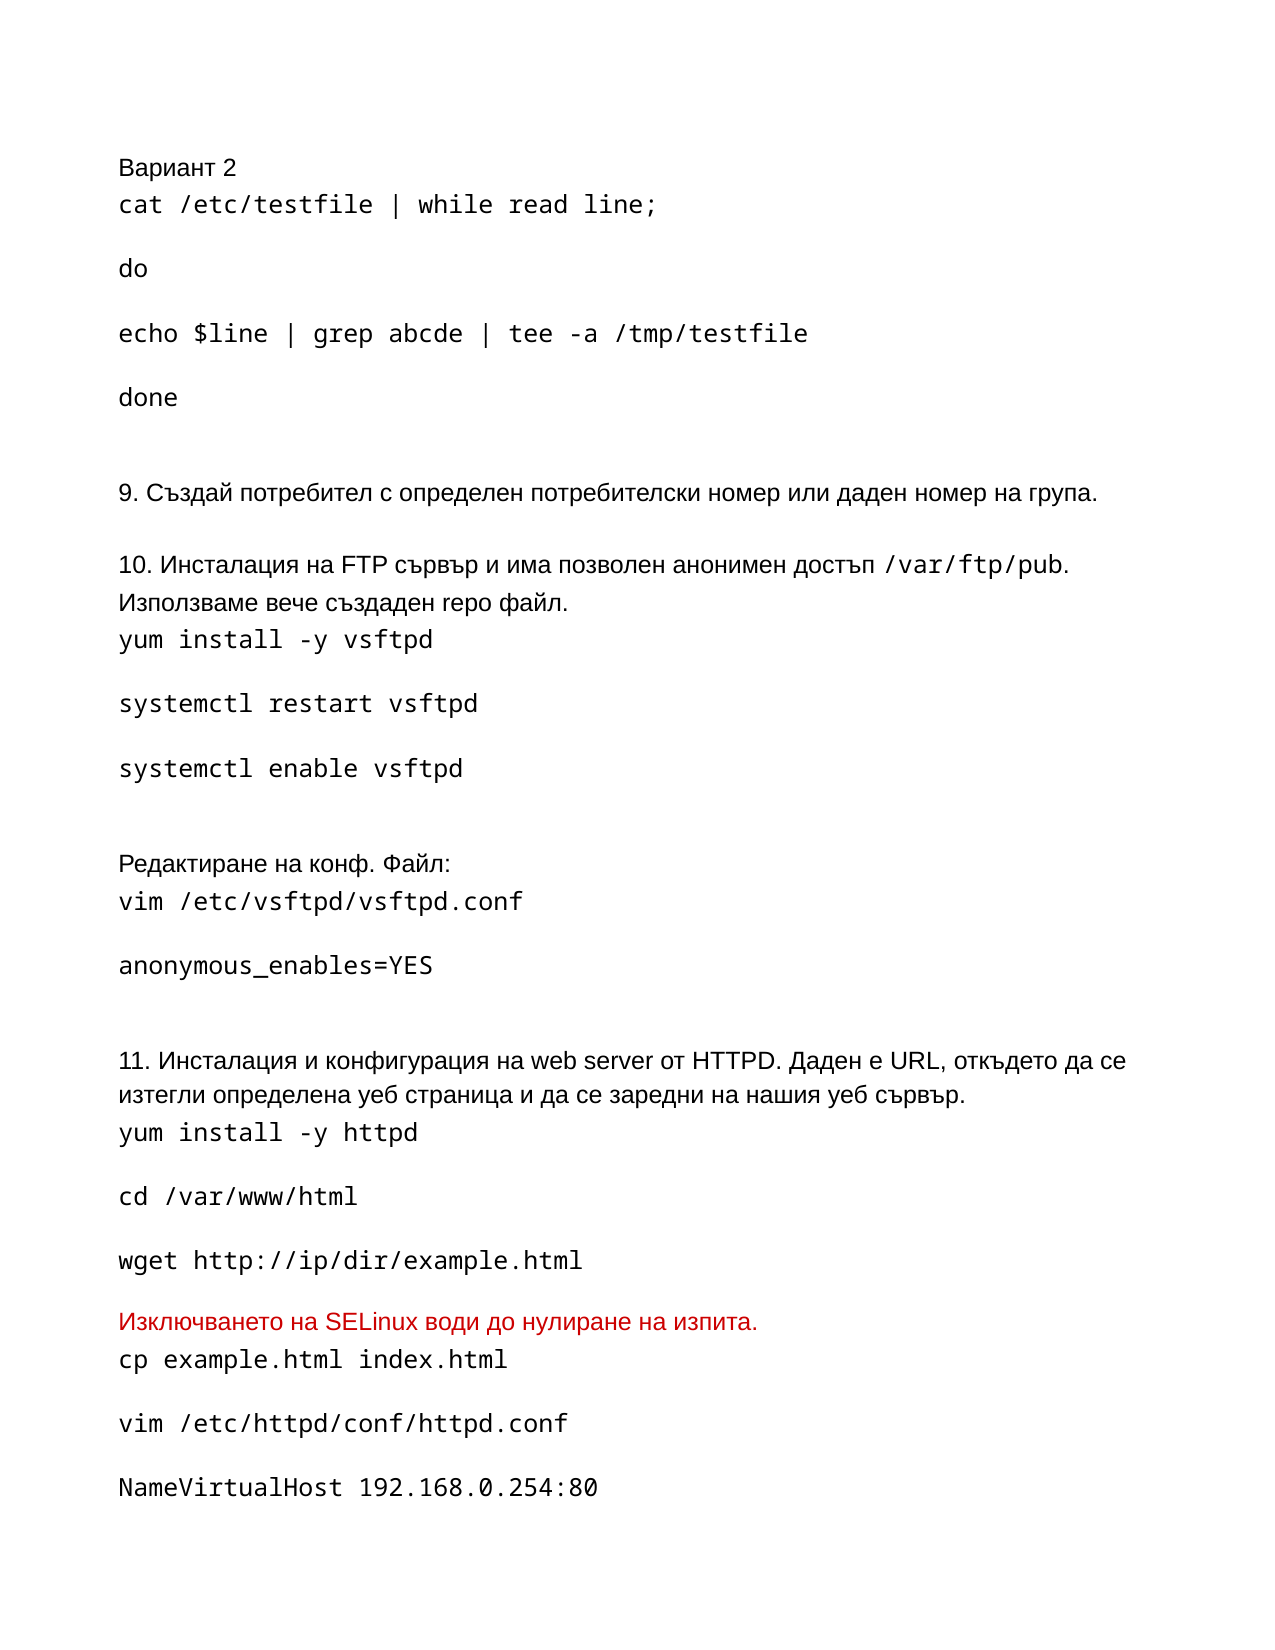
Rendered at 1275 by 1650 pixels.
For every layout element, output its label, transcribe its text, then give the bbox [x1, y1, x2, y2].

text yum install -y vsftpd [118, 622, 1157, 656]
text done [118, 379, 1157, 413]
text systemctl restart vsftpd [118, 686, 1157, 720]
text 10. Инсталация на FTP сървър и има позволен анонимен достъп /var/ftp/pub. [118, 547, 1157, 581]
text vim /etc/vsftpd/vsftpd.conf [118, 883, 1157, 917]
text cat /etc/testfile | while read line; [118, 187, 1157, 221]
text cp example.html index.html [118, 1341, 1157, 1376]
text systemctl enable vsftpd [118, 750, 1157, 784]
text 11. Инсталация и конфигурация на web server от HTTPD. Даден е URL, откъдето да се изтегли определена уеб страница и да се заредни на нашия уеб сървър. [118, 1046, 1157, 1109]
text anonymous_enables=YES [118, 947, 1157, 981]
text Редактиране на конф. Файл: [118, 849, 1157, 877]
text NameVirtualHost 192.168.0.254:80 [118, 1469, 1157, 1504]
text 9. Създай потребител с определен потребителски номер или даден номер на група. [118, 478, 1157, 507]
text yum install -y httpd [118, 1115, 1157, 1149]
text Изключването на SELinux води до нулиране на изпита. [118, 1307, 1157, 1336]
text do [118, 251, 1157, 285]
text wget http://ip/dir/example.html [118, 1243, 1157, 1277]
text Използваме вече създаден repo файл. [118, 588, 1157, 616]
text vim /etc/httpd/conf/httpd.conf [118, 1406, 1157, 1439]
text echo $line | grep abcde | tee -a /tmp/testfile [118, 315, 1157, 349]
text cd /var/www/html [118, 1179, 1157, 1213]
text Вариант 2 [118, 153, 1157, 181]
